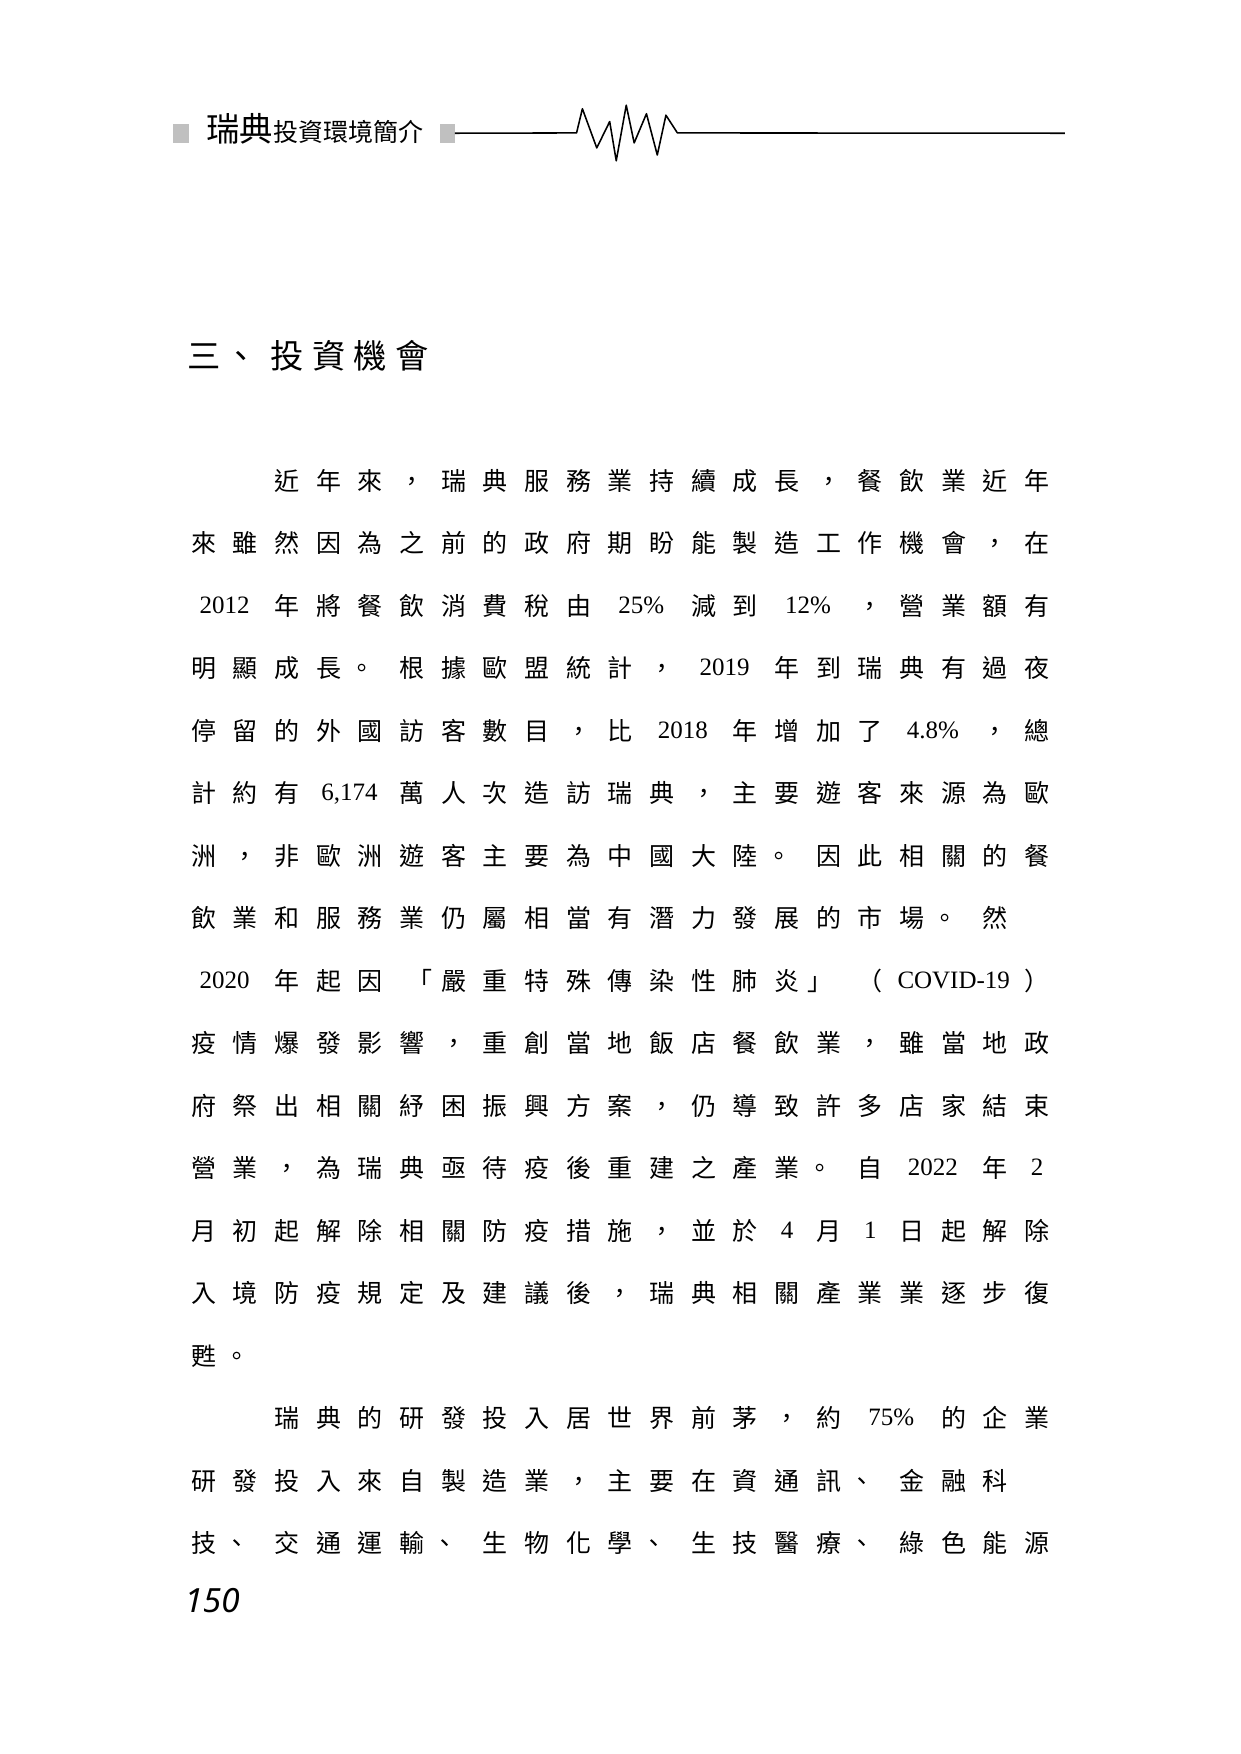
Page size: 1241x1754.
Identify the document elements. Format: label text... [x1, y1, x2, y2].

text 瑞典的研發投入居世界前茅，約75%的企業研發投入來自製造業，主要在資通訊、金融科技、交通運輸、生物化學、生技醫療、綠色能源 [183, 1375, 1058, 1563]
text 三、投資機會 [183, 313, 1058, 375]
text 近年來，瑞典服務業持續成長，餐飲業近年來雖然因為之前的政府期盼能製造工作機會，在2012年將餐飲消費稅由25%減到12%，營業額有明顯成長。根據歐盟統計，2019年到瑞典有過夜停留的外國訪客數目，比2018年增加了4.8%，總計約有6,174萬人次造訪瑞典，主要遊客來源為歐洲，非歐洲遊客主要為中國大陸。因此相關的餐飲業和服務業仍屬相當有潛力發展的市場。然2020年起因「嚴重特殊傳染性肺炎」（COVID-19）疫情爆發影響，重創當地飯店餐飲業，雖當地政府祭出相關紓困振興方案，仍導致許多店家結束營業，為瑞典亟待疫後重建之產業。自2022年2月初起解除相關防疫措施，並於4月1日起解除入境防疫規定及建議後，瑞典相關產業業逐步復甦。 [183, 438, 1058, 1375]
